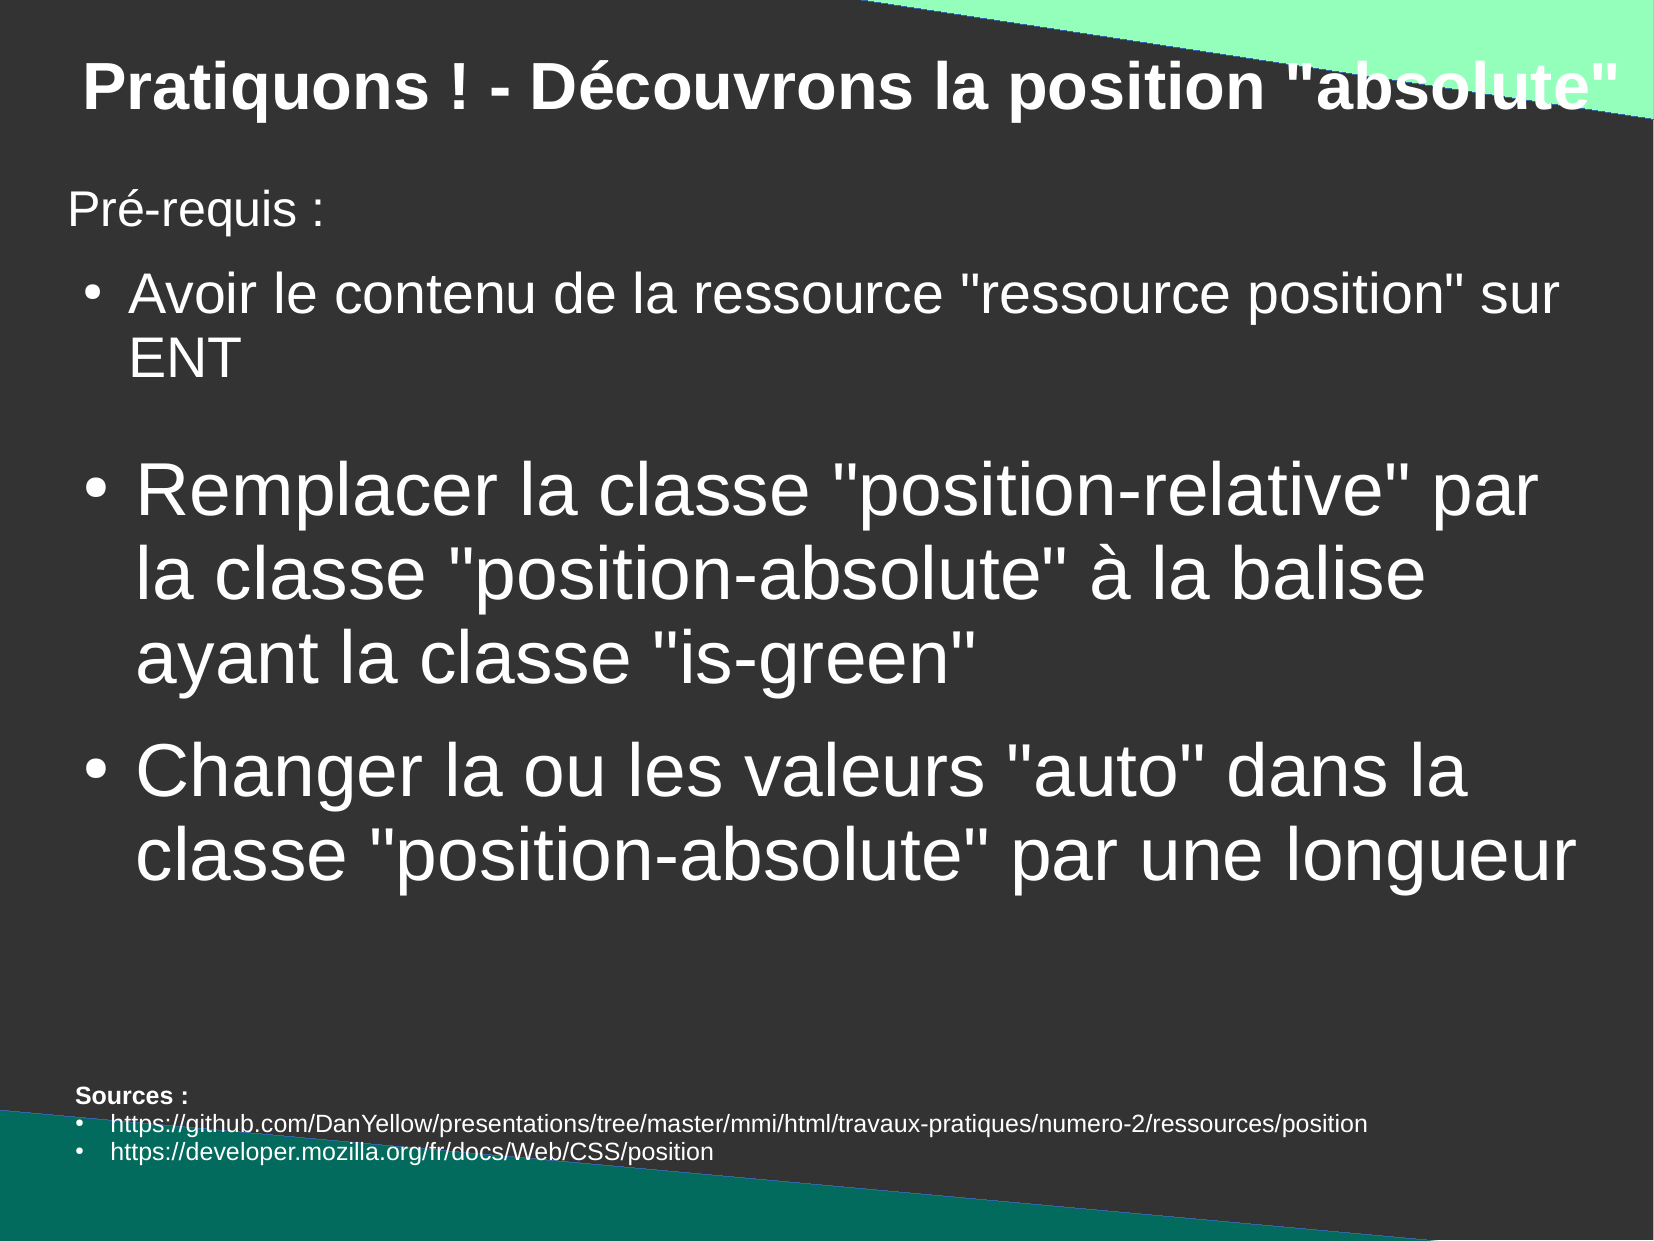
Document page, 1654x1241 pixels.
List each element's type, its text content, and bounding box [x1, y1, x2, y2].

list Remplacer la classe "position-relative" par la classe "position-absolute" à la balise ayant la classe "is-green" Changer la ou les valeurs "auto" dans la classe "position-absolute" par une longueur [64, 447, 1589, 1004]
list Pré-requis : Avoir le contenu de la ressource "ressource position" sur ENT [67, 180, 1607, 390]
text_box [861, 0, 1654, 120]
title Pratiquons ! - Découvrons la position "absolute" [82, 49, 1630, 199]
text_box Sources : https://github.com/DanYellow/presentations/tree/master/mmi/html/travaux-pratiques/numero-2/ressources/position https://developer.mozilla.org/fr/docs/Web/CSS/position [60, 1074, 1546, 1217]
